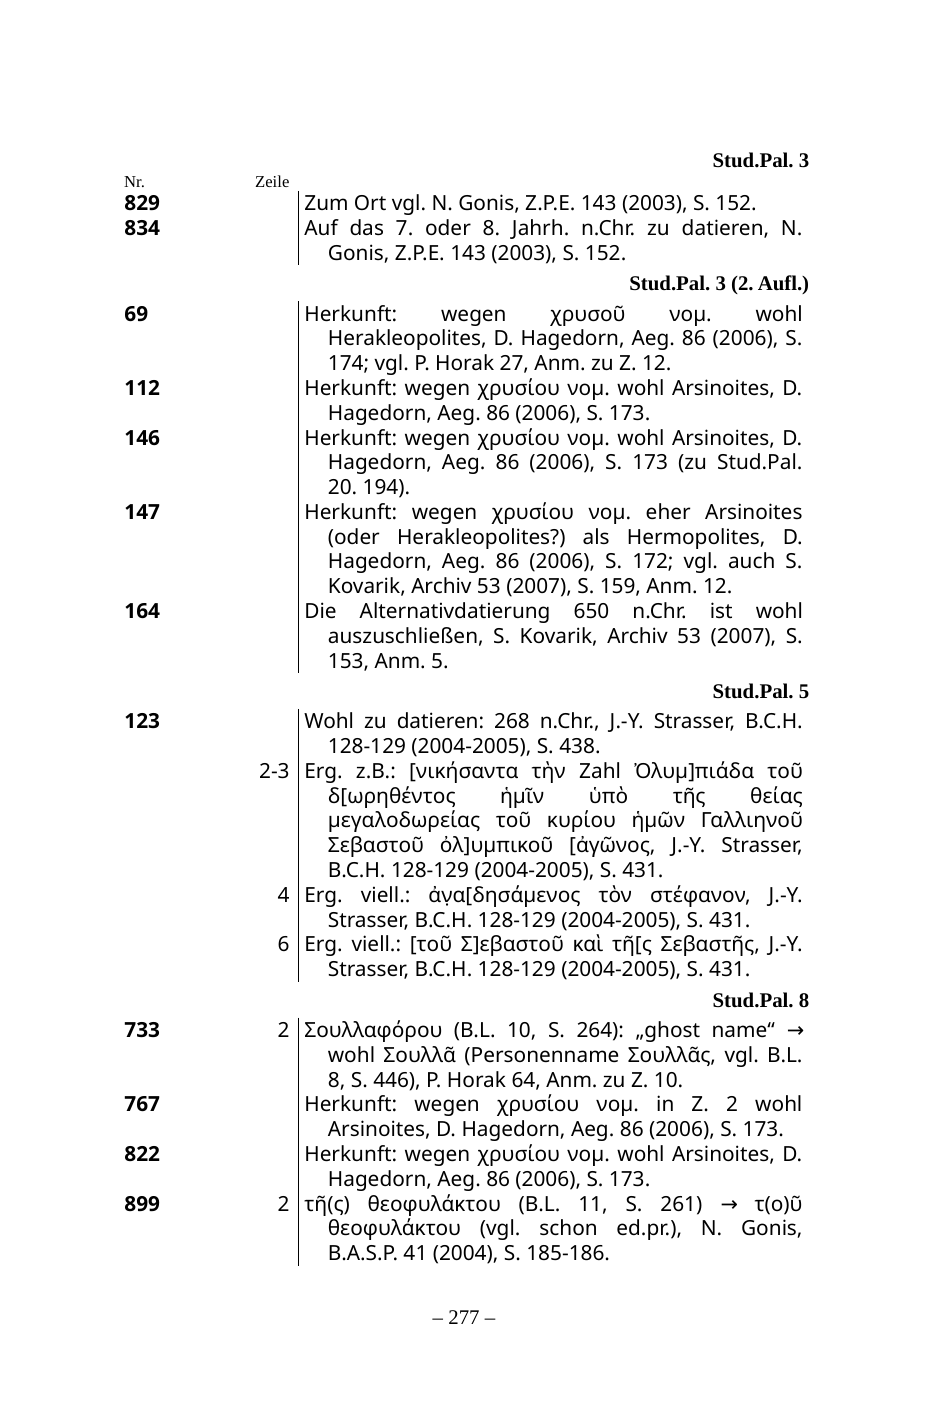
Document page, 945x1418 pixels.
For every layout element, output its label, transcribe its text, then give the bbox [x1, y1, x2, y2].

table_cell 899 [118, 1191, 207, 1266]
table_cell Herkunft: wegen χρυσίου νομ. wohl Arsinoites, D. Hagedorn, Aeg. 86 (2006), S. 173. [299, 1142, 809, 1191]
table_cell τῆ(ς) θεοφυλάκτου (B.L. 11, S. 261) → τ(ο)ῦ θεοφυλάκτου (vgl. schon ed.pr.), N. Gonis, B.A.S.P. 41 (2004), S. 185-186. [299, 1191, 809, 1266]
table_cell 147 [118, 500, 298, 599]
table_cell 112 [118, 376, 298, 425]
table_cell 829 [118, 191, 298, 216]
table_cell Herkunft: wegen χρυσίου νομ. wohl Arsinoites, D. Hagedorn, Aeg. 86 (2006), S. 173 (zu Stud.Pal. 20. 194). [299, 425, 809, 499]
table_cell 146 [118, 425, 298, 499]
table_cell Die Alternativdatierung 650 n.Chr. ist wohl auszuschließen, S. Kovarik, Archiv 53 (2007), S. 153, Anm. 5. [299, 599, 809, 673]
table_header Σουλλαφόρου (B.L. 10, S. 264): „ghost name“ → wohl Σουλλᾶ (Personenname Σουλλᾶς, vgl. B.L. 8, S. 446), P. Horak 64, Anm. zu Z. 10. [299, 1018, 809, 1092]
table_header Wohl zu datieren: 268 n.Chr., J.-Y. Strasser, B.C.H. 128-129 (2004-2005), S. 438. [299, 709, 809, 758]
table_cell 767 [118, 1092, 298, 1142]
table_cell 2-3 [118, 759, 298, 882]
subtitle Stud.Pal. 8 [118, 988, 809, 1012]
table_cell Erg. z.B.: [νικήσαντα τὴν Zahl Ὀλυμ]πιάδα τοῦ δ[ωρηθέντος ἡμῖν ὑπὸ τῆς θείας μεγαλοδωρείας τοῦ κυρίου ἡμῶν Γαλλιηνοῦ Σεβαστοῦ ὀλ]υμπικοῦ [ἀγῶνος, J.-Y. Strasser, B.C.H. 128-129 (2004-2005), S. 431. [299, 759, 809, 882]
table_cell Auf das 7. oder 8. Jahrh. n.Chr. zu datieren, N. Gonis, Z.P.E. 143 (2003), S. 152. [299, 216, 809, 265]
table_cell Herkunft: wegen χρυσίου νομ. eher Arsinoites (oder Herakleopolites?) als Hermopolites, D. Hagedorn, Aeg. 86 (2006), S. 172; vgl. auch S. Kovarik, Archiv 53 (2007), S. 159, Anm. 12. [299, 500, 809, 599]
table_header 69 [118, 301, 298, 376]
table_cell 822 [118, 1142, 298, 1191]
table_header 733 [118, 1018, 207, 1092]
table_cell Erg. viell.: [τοῦ Σ]εβαστοῦ καὶ τῆ[ς Σεβαστῆς, J.-Y. Strasser, B.C.H. 128-129 (2004-2005), S. 431. [299, 932, 809, 982]
table_cell 164 [118, 599, 298, 673]
table_cell Zum Ort vgl. N. Gonis, Z.P.E. 143 (2003), S. 152. [299, 191, 809, 216]
subtitle Stud.Pal. 3 (2. Aufl.) [118, 271, 809, 295]
subtitle Stud.Pal. 5 [118, 679, 809, 703]
table_cell Erg. viell.: ἀν̣α[δησάμενος τὸν στέφανον, J.-Y. Strasser, B.C.H. 128-129 (2004-2005), S. 431. [299, 883, 809, 932]
table_cell 4 [118, 883, 298, 932]
table_cell 2 [207, 1191, 298, 1266]
table_cell 834 [118, 216, 298, 265]
table_cell 6 [118, 932, 298, 982]
table_cell Herkunft: wegen χρυσίου νομ. wohl Arsinoites, D. Hagedorn, Aeg. 86 (2006), S. 173. [299, 376, 809, 425]
table_header Herkunft: wegen χρυσοῦ νομ. wohl Herakleopolites, D. Hagedorn, Aeg. 86 (2006), S. 174; vgl. P. Horak 27, Anm. zu Z. 12. [299, 301, 809, 376]
table_header 123 [118, 709, 298, 758]
table_cell Herkunft: wegen χρυσίου νομ. in Z. 2 wohl Arsinoites, D. Hagedorn, Aeg. 86 (2006), S. 173. [299, 1092, 809, 1142]
table_header 2 [207, 1018, 298, 1092]
